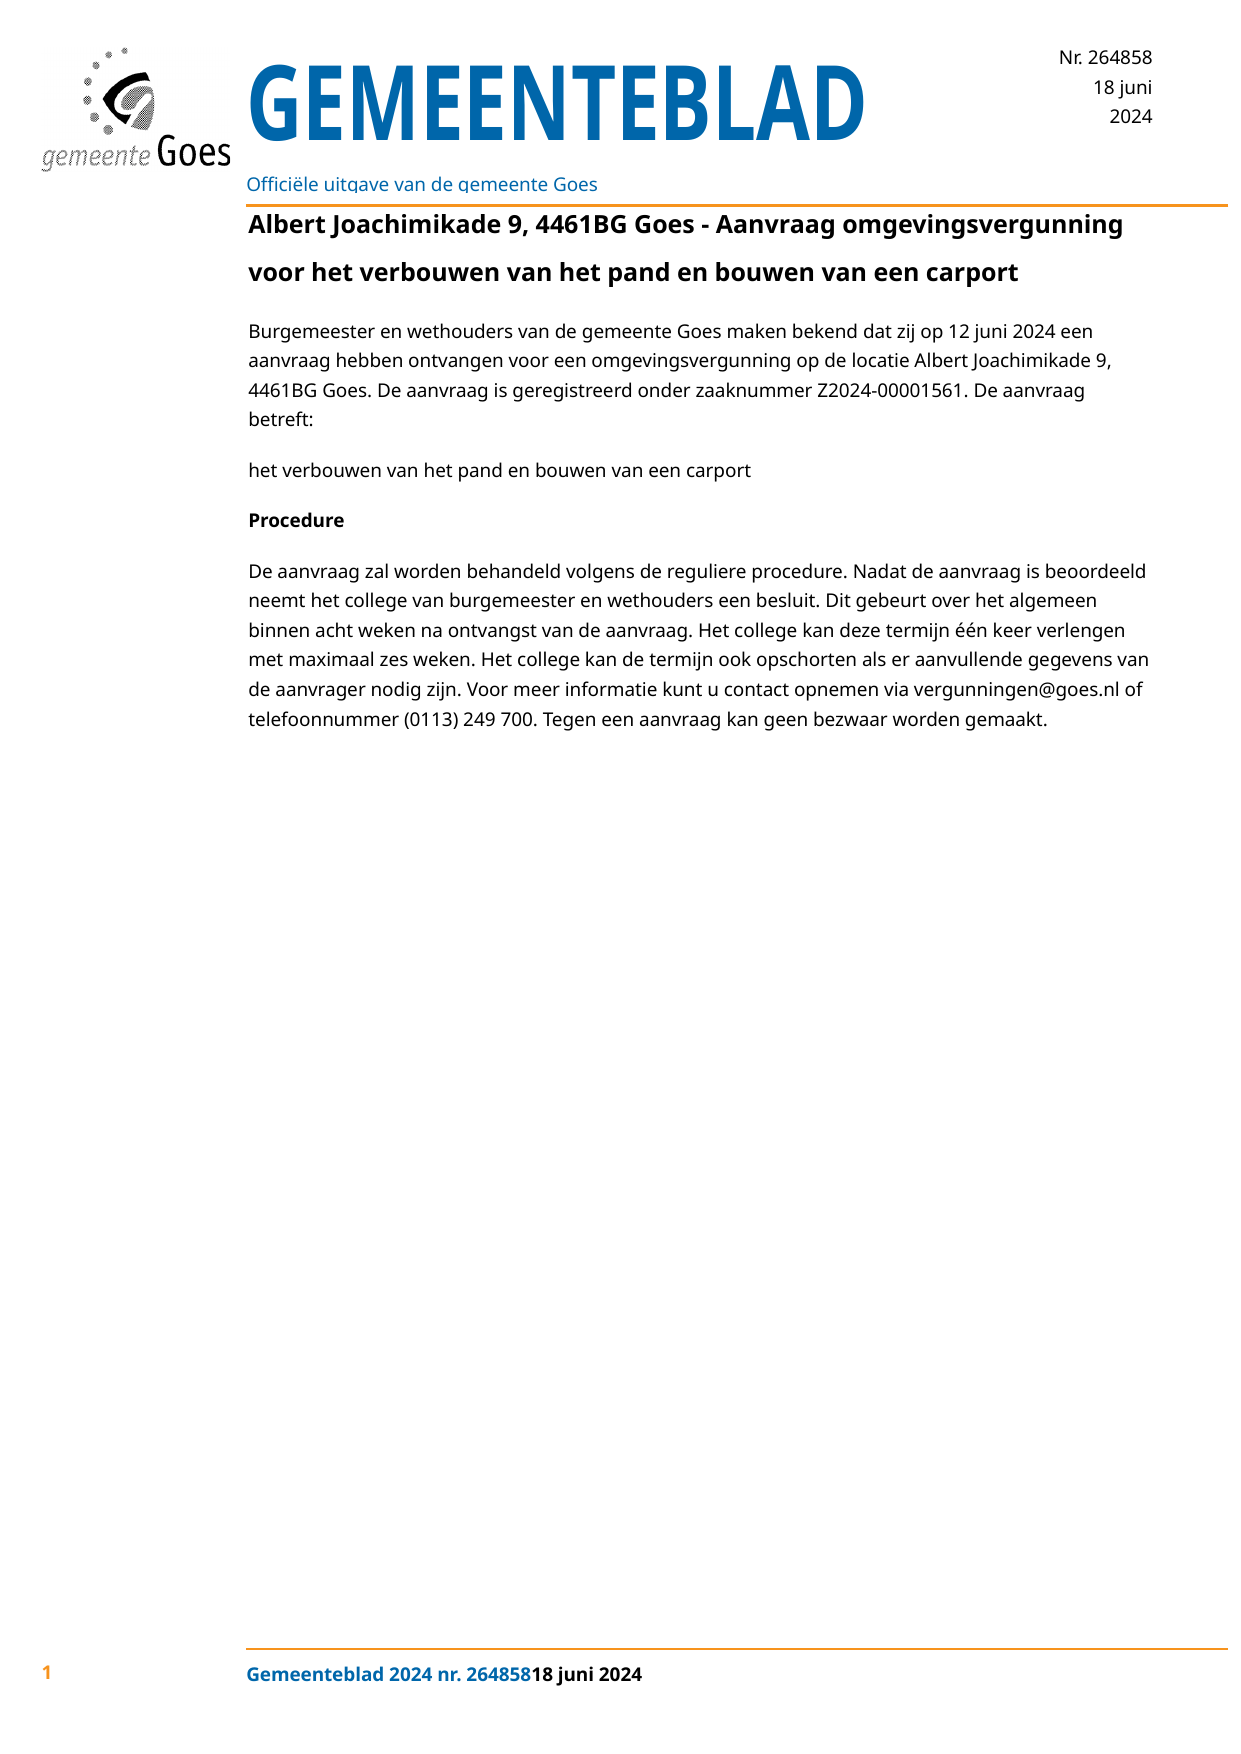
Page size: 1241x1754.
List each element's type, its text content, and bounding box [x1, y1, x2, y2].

text Burgemeester en wethouders van de gemeente Goes maken bekend dat zij op 12 juni 2024 een aanvraag hebben ontvangen voor een omgevingsvergunning op de locatie Albert Joachimikade 9, 4461BG Goes. De aanvraag is geregistreerd onder zaaknummer Z2024-00001561. De aanvraag betreft: [248, 318, 1152, 432]
text het verbouwen van het pand en bouwen van een carport [248, 457, 1152, 483]
picture [41, 47, 231, 172]
text Albert Joachimikade 9, 4461BG Goes - Aanvraag omgevingsvergunning voor het verbouwen van het pand en bouwen van een carport [248, 207, 1152, 288]
text De aanvraag zal worden behandeld volgens de reguliere procedure. Nadat de aanvraag is beoordeeld neemt het college van burgemeester en wethouders een besluit. Dit gebeurt over het algemeen binnen acht weken na ontvangst van de aanvraag. Het college kan deze termijn één keer verlengen met maximaal zes weken. Het college kan de termijn ook opschorten als er aanvullende gegevens van de aanvrager nodig zijn. Voor meer informatie kunt u contact opnemen via vergunningen@goes.nl of telefoonnummer (0113) 249 700. Tegen een aanvraag kan geen bezwaar worden gemaakt. [248, 558, 1152, 732]
text Procedure [248, 507, 1152, 533]
